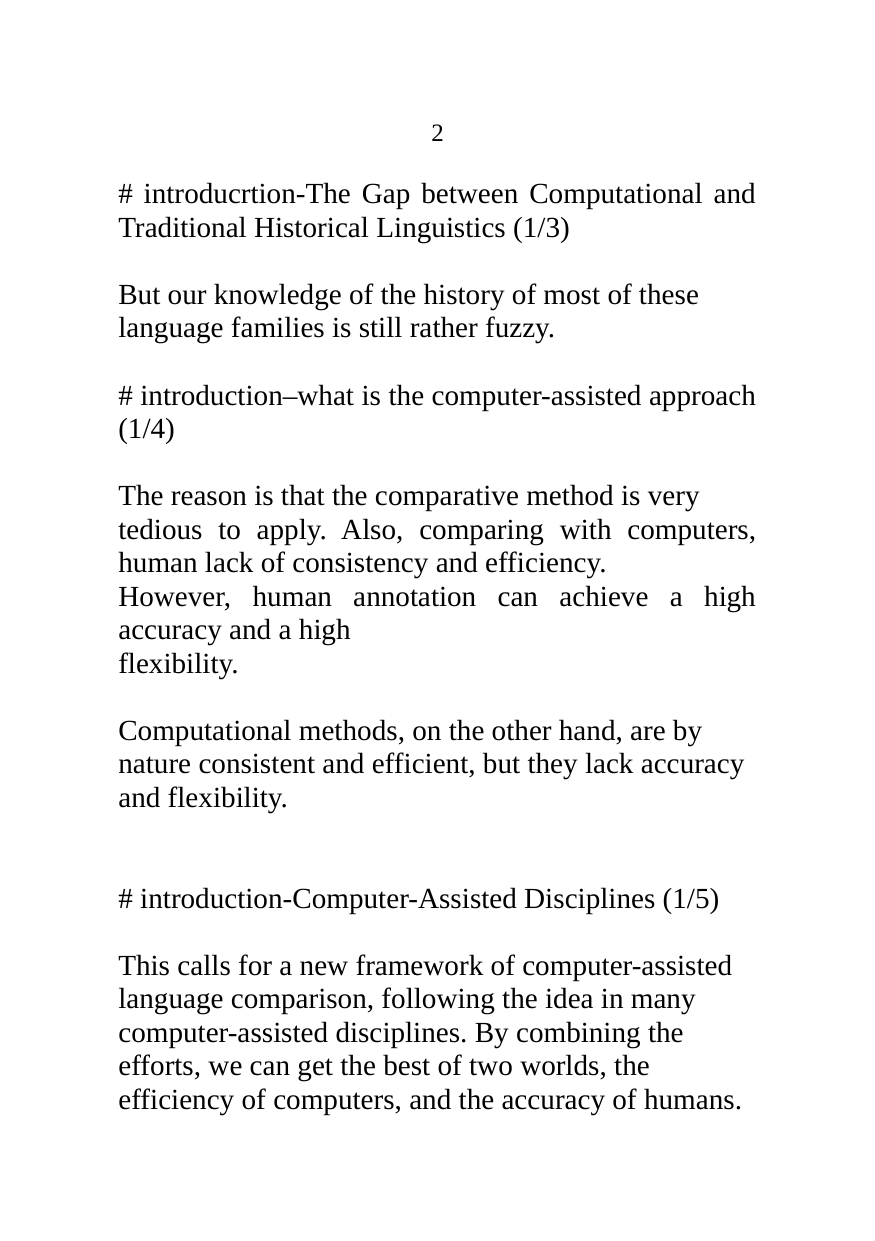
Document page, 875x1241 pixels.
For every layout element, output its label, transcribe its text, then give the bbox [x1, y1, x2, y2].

text computer-assisted disciplines. By combining the [118, 1015, 756, 1048]
text But our knowledge of the history of most of these [118, 277, 756, 311]
text and flexibility. [118, 780, 756, 814]
text efforts, we can get the best of two worlds, the [118, 1048, 756, 1082]
text The reason is that the comparative method is very [118, 478, 756, 512]
text language comparison, following the idea in many [118, 981, 756, 1015]
text # introduction–what is the computer-assisted approach (1/4) [118, 378, 756, 445]
text Computational methods, on the other hand, are by [118, 713, 756, 747]
text This calls for a new framework of computer-assisted [118, 948, 756, 981]
text language families is still rather fuzzy. [118, 311, 756, 344]
text nature consistent and efficient, but they lack accuracy [118, 747, 756, 780]
text efficiency of computers, and the accuracy of humans. [118, 1082, 756, 1116]
text flexibility. [118, 646, 756, 679]
text tedious to apply. Also, comparing with computers, human lack of consistency and efficiency. [118, 512, 756, 579]
text # introduction-Computer-Assisted Disciplines (1/5) [118, 881, 756, 914]
text However, human annotation can achieve a high accuracy and a high [118, 579, 756, 646]
text # introducrtion-The Gap between Computational and Traditional Historical Linguistics (1/3) [118, 176, 756, 243]
